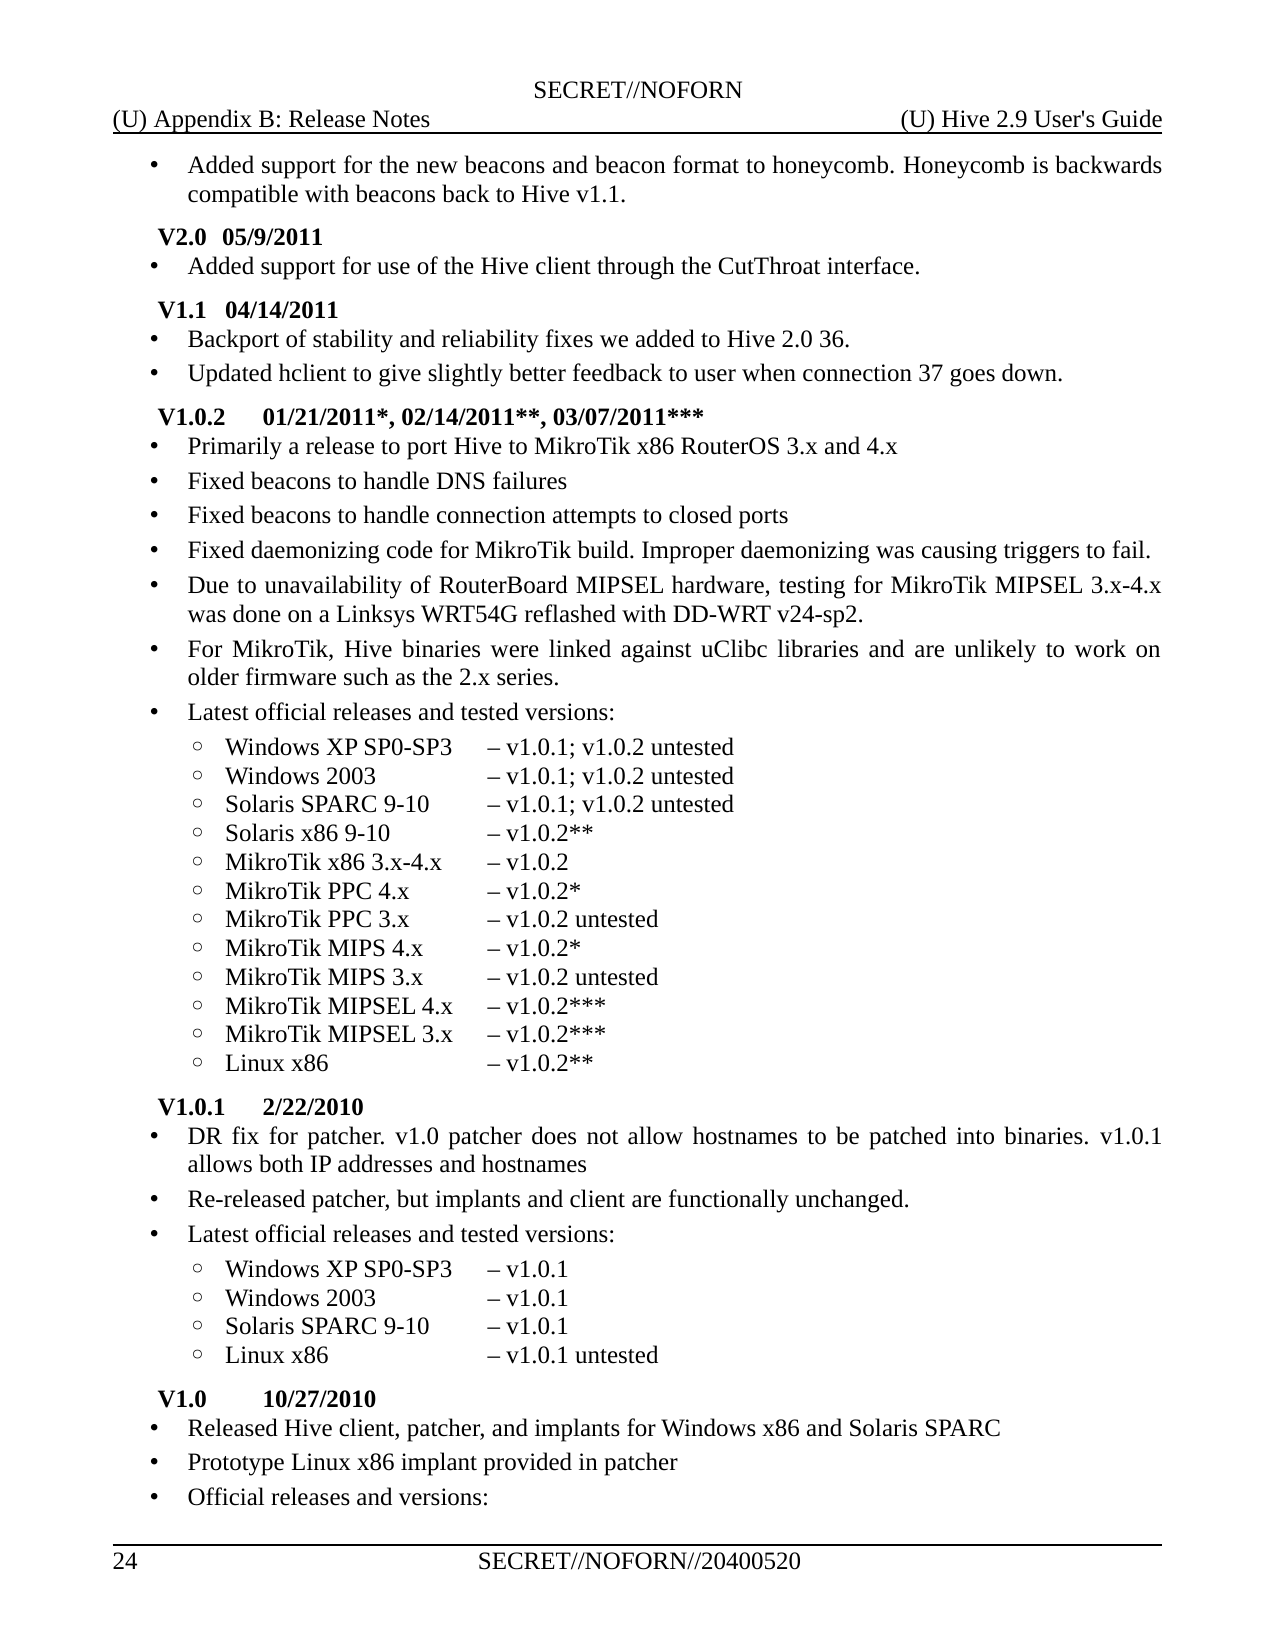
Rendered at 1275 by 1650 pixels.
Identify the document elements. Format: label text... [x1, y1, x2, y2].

list Fixed beacons to handle connection attempts to closed ports [150, 501, 1162, 529]
list Linux x86 – v1.0.1 untested [187, 1340, 1162, 1369]
subtitle V1.1 04/14/2011 [157, 295, 1162, 324]
list MikroTik MIPS 4.x – v1.0.2* [187, 933, 1162, 962]
list For MikroTik, Hive binaries were linked against uClibc libraries and are unlikely to work on older firmware such as the 2.x series. [150, 634, 1162, 691]
list Fixed beacons to handle DNS failures [150, 466, 1162, 494]
list Updated hclient to give slightly better feedback to user when connection 37 goes down. [150, 358, 1162, 387]
list DR fix for patcher. v1.0 patcher does not allow hostnames to be patched into binaries. v1.0.1 allows both IP addresses and hostnames [150, 1121, 1162, 1178]
list Added support for the new beacons and beacon format to honeycomb. Honeycomb is backwards compatible with beacons back to Hive v1.1. [150, 150, 1162, 207]
list Primarily a release to port Hive to MikroTik x86 RouterOS 3.x and 4.x [150, 431, 1162, 460]
subtitle V2.0 05/9/2011 [157, 222, 1162, 251]
list Backport of stability and reliability fixes we added to Hive 2.0 36. [150, 324, 1162, 352]
list Prototype Linux x86 implant provided in patcher [150, 1447, 1162, 1476]
list Released Hive client, patcher, and implants for Windows x86 and Solaris SPARC [150, 1413, 1162, 1441]
list Fixed daemonizing code for MikroTik build. Improper daemonizing was causing triggers to fail. [150, 535, 1162, 564]
list Latest official releases and tested versions: [150, 697, 1162, 726]
list Re-released patcher, but implants and client are functionally unchanged. [150, 1184, 1162, 1213]
list Solaris SPARC 9-10 – v1.0.1 [187, 1311, 1162, 1340]
list Windows 2003 – v1.0.1; v1.0.2 untested [187, 761, 1162, 789]
list MikroTik MIPSEL 4.x – v1.0.2*** [187, 991, 1162, 1019]
list Official releases and versions: [150, 1482, 1162, 1511]
subtitle V1.0 10/27/2010 [157, 1384, 1162, 1413]
list MikroTik PPC 4.x – v1.0.2* [187, 876, 1162, 904]
list Windows XP SP0-SP3 – v1.0.1; v1.0.2 untested [187, 732, 1162, 761]
list Solaris SPARC 9-10 – v1.0.1; v1.0.2 untested [187, 789, 1162, 818]
list Linux x86 – v1.0.2** [187, 1048, 1162, 1077]
list MikroTik PPC 3.x – v1.0.2 untested [187, 904, 1162, 933]
list Windows 2003 – v1.0.1 [187, 1283, 1162, 1311]
list MikroTik MIPSEL 3.x – v1.0.2*** [187, 1019, 1162, 1048]
list Latest official releases and tested versions: [150, 1219, 1162, 1248]
list Windows XP SP0-SP3 – v1.0.1 [187, 1254, 1162, 1283]
subtitle V1.0.1 2/22/2010 [157, 1092, 1162, 1121]
list Added support for use of the Hive client through the CutThroat interface. [150, 251, 1162, 280]
list MikroTik MIPS 3.x – v1.0.2 untested [187, 962, 1162, 991]
list Solaris x86 9-10 – v1.0.2** [187, 818, 1162, 847]
subtitle V1.0.2 01/21/2011*, 02/14/2011**, 03/07/2011*** [157, 402, 1162, 431]
list Due to unavailability of RouterBoard MIPSEL hardware, testing for MikroTik MIPSEL 3.x-4.x was done on a Linksys WRT54G reflashed with DD-WRT v24-sp2. [150, 570, 1162, 628]
list MikroTik x86 3.x-4.x – v1.0.2 [187, 847, 1162, 876]
